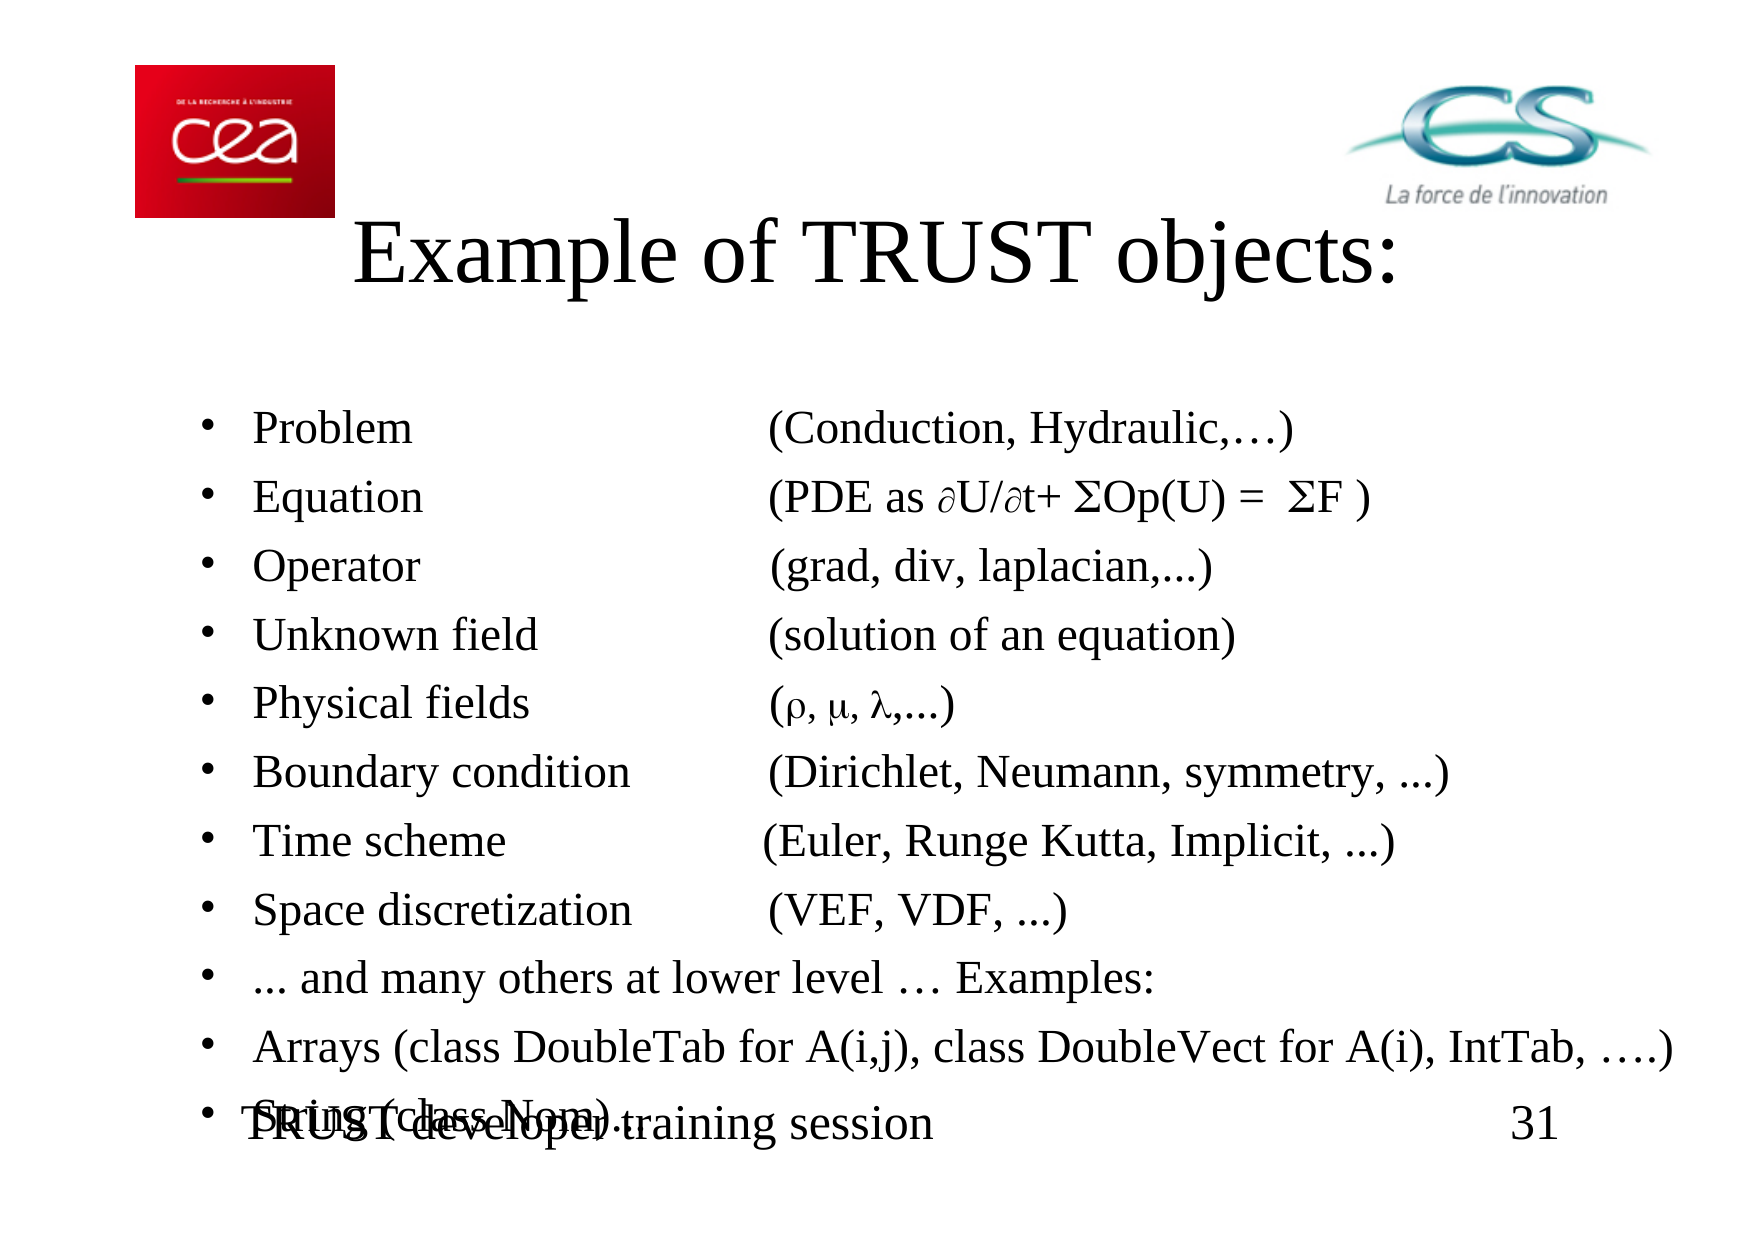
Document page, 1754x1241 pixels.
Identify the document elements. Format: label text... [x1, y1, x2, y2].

picture [135, 65, 335, 218]
title Example of TRUST objects: [201, 151, 1553, 339]
list Problem (Conduction, Hydraulic,…) Equation (PDE as ¶U/¶t+ Op(U) =F ) Operator (grad, div, laplacian,...) Unknown field (solution of an equation) Physical fields (, , ,...) Boundary condition (Dirichlet, Neumann, symmetry, ...) Time scheme (Euler, Runge Kutta, Implicit, ...) Space discretization (VEF, VDF, ...) ... and many others at lower level … Examples: Arrays (class DoubleTab for A(i,j), class DoubleVect for A(i), IntTab, ….) String (class Nom)... [184, 388, 1696, 1200]
picture [1340, 73, 1662, 218]
